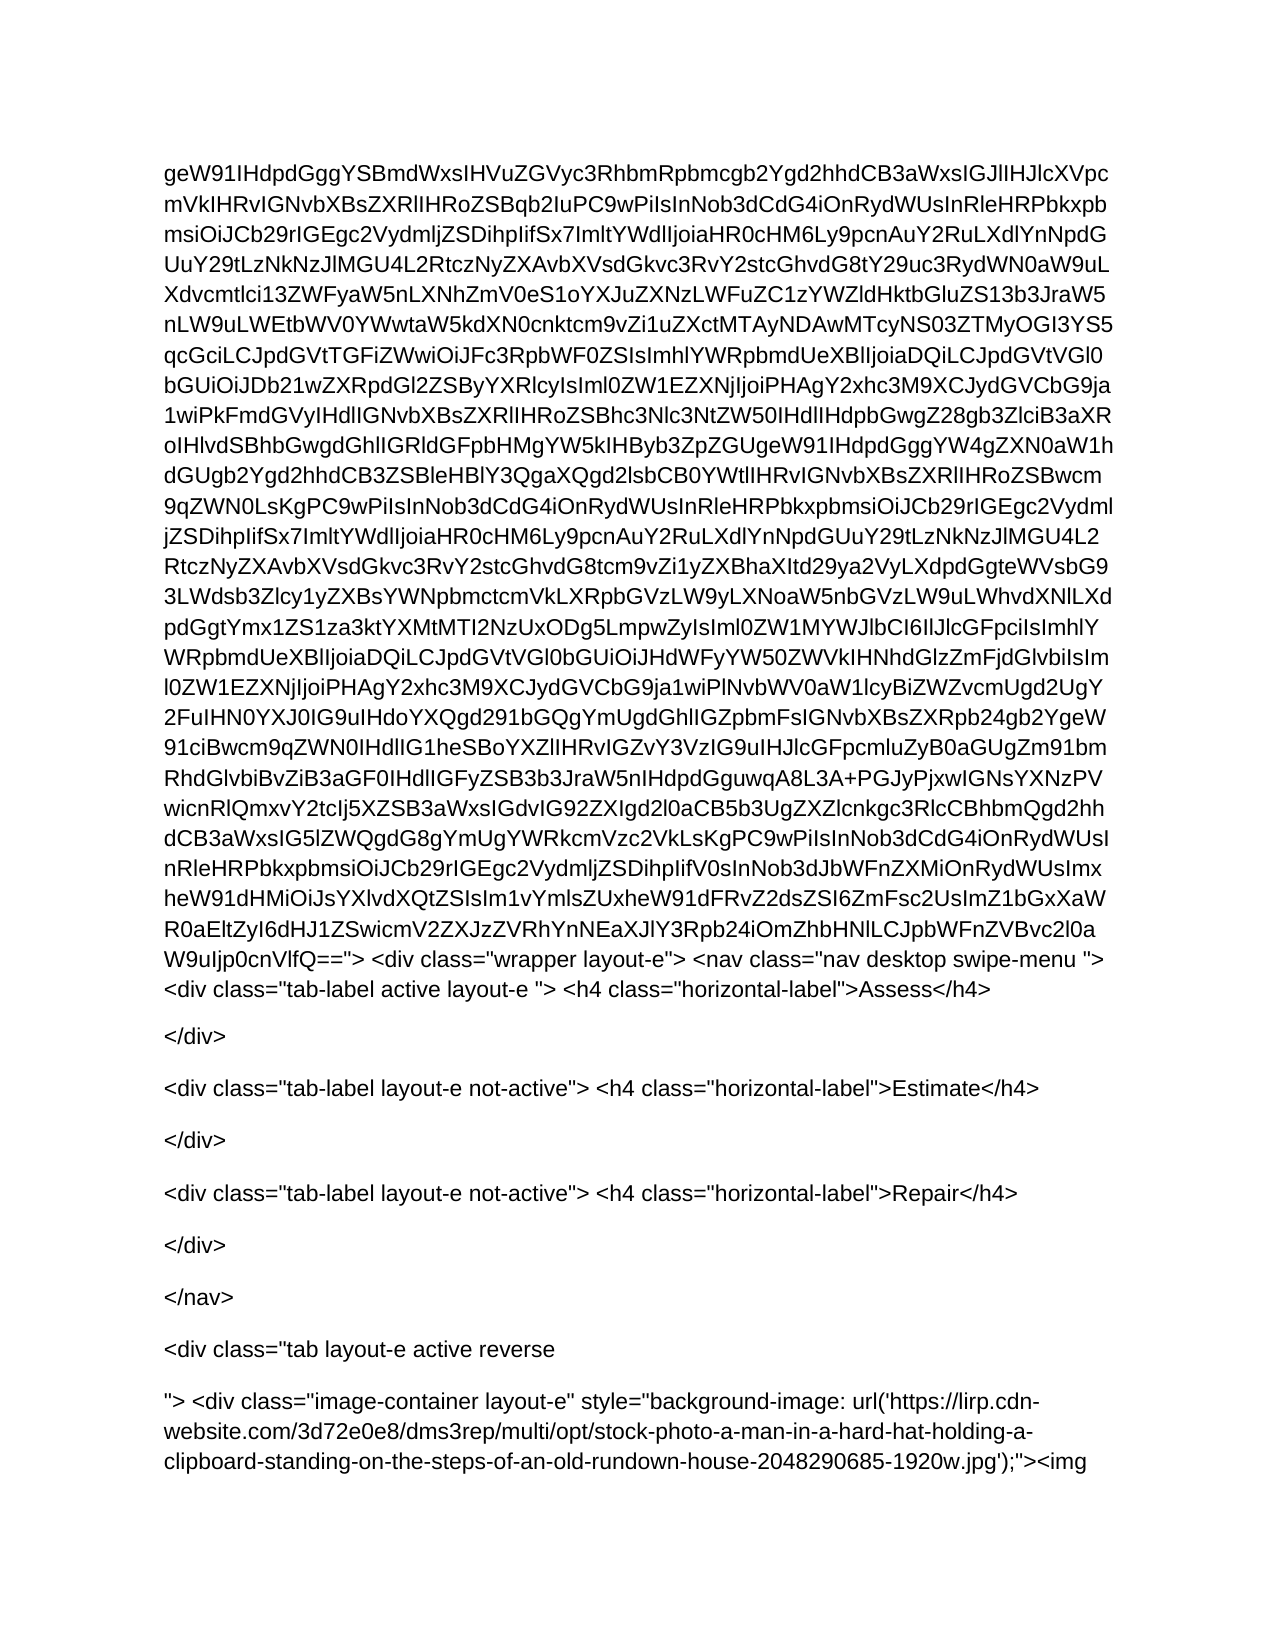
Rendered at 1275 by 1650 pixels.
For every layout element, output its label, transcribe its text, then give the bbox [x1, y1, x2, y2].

table_cell <div class="tab layout-e active reverse [153, 1325, 1125, 1377]
table_cell <div class="tab-label layout-e not-active"> <h4 class="horizontal-label">Repair</h4> [153, 1169, 1125, 1221]
table_cell geW91IHdpdGggYSBmdWxsIHVuZGVyc3RhbmRpbmcgb2Ygd2hhdCB3aWxsIGJlIHJlcXVpcmVkIHRvIGNvbXBsZXRlIHRoZSBqb2IuPC9wPiIsInNob3dCdG4iOnRydWUsInRleHRPbkxpbmsiOiJCb29rIGEgc2VydmljZSDihpIifSx7ImltYWdlIjoiaHR0cHM6Ly9pcnAuY2RuLXdlYnNpdGUuY29tLzNkNzJlMGU4L2RtczNyZXAvbXVsdGkvc3RvY2stcGhvdG8tY29uc3RydWN0aW9uLXdvcmtlci13ZWFyaW5nLXNhZmV0eS1oYXJuZXNzLWFuZC1zYWZldHktbGluZS13b3JraW5nLW9uLWEtbWV0YWwtaW5kdXN0cnktcm9vZi1uZXctMTAyNDAwMTcyNS03ZTMyOGI3YS5qcGciLCJpdGVtTGFiZWwiOiJFc3RpbWF0ZSIsImhlYWRpbmdUeXBlIjoiaDQiLCJpdGVtVGl0bGUiOiJDb21wZXRpdGl2ZSByYXRlcyIsIml0ZW1EZXNjIjoiPHAgY2xhc3M9XCJydGVCbG9ja1wiPkFmdGVyIHdlIGNvbXBsZXRlIHRoZSBhc3Nlc3NtZW50IHdlIHdpbGwgZ28gb3ZlciB3aXRoIHlvdSBhbGwgdGhlIGRldGFpbHMgYW5kIHByb3ZpZGUgeW91IHdpdGggYW4gZXN0aW1hdGUgb2Ygd2hhdCB3ZSBleHBlY3QgaXQgd2lsbCB0YWtlIHRvIGNvbXBsZXRlIHRoZSBwcm9qZWN0LsKgPC9wPiIsInNob3dCdG4iOnRydWUsInRleHRPbkxpbmsiOiJCb29rIGEgc2VydmljZSDihpIifSx7ImltYWdlIjoiaHR0cHM6Ly9pcnAuY2RuLXdlYnNpdGUuY29tLzNkNzJlMGU4L2RtczNyZXAvbXVsdGkvc3RvY2stcGhvdG8tcm9vZi1yZXBhaXItd29ya2VyLXdpdGgteWVsbG93LWdsb3Zlcy1yZXBsYWNpbmctcmVkLXRpbGVzLW9yLXNoaW5nbGVzLW9uLWhvdXNlLXdpdGgtYmx1ZS1za3ktYXMtMTI2NzUxODg5LmpwZyIsIml0ZW1MYWJlbCI6IlJlcGFpciIsImhlYWRpbmdUeXBlIjoiaDQiLCJpdGVtVGl0bGUiOiJHdWFyYW50ZWVkIHNhdGlzZmFjdGlvbiIsIml0ZW1EZXNjIjoiPHAgY2xhc3M9XCJydGVCbG9ja1wiPlNvbWV0aW1lcyBiZWZvcmUgd2UgY2FuIHN0YXJ0IG9uIHdoYXQgd291bGQgYmUgdGhlIGZpbmFsIGNvbXBsZXRpb24gb2YgeW91ciBwcm9qZWN0IHdlIG1heSBoYXZlIHRvIGZvY3VzIG9uIHJlcGFpcmluZyB0aGUgZm91bmRhdGlvbiBvZiB3aGF0IHdlIGFyZSB3b3JraW5nIHdpdGguwqA8L3A+PGJyPjxwIGNsYXNzPVwicnRlQmxvY2tcIj5XZSB3aWxsIGdvIG92ZXIgd2l0aCB5b3UgZXZlcnkgc3RlcCBhbmQgd2hhdCB3aWxsIG5lZWQgdG8gYmUgYWRkcmVzc2VkLsKgPC9wPiIsInNob3dCdG4iOnRydWUsInRleHRPbkxpbmsiOiJCb29rIGEgc2VydmljZSDihpIifV0sInNob3dJbWFnZXMiOnRydWUsImxheW91dHMiOiJsYXlvdXQtZSIsIm1vYmlsZUxheW91dFRvZ2dsZSI6ZmFsc2UsImZ1bGxXaWR0aEltZyI6dHJ1ZSwicmV2ZXJzZVRhYnNEaXJlY3Rpb24iOmZhbHNlLCJpbWFnZVBvc2l0aW9uIjp0cnVlfQ=="> <div class="wrapper layout-e"> <nav class="nav desktop swipe-menu "> <div class="tab-label active layout-e "> <h4 class="horizontal-label">Assess</h4> [153, 150, 1125, 1013]
table_cell "> <div class="image-container layout-e" style="background-image: url('https://lirp.cdn-website.com/3d72e0e8/dms3rep/multi/opt/stock-photo-a-man-in-a-hard-hat-holding-a-clipboard-standing-on-the-steps-of-an-old-rundown-house-2048290685-1920w.jpg');"><img [153, 1378, 1125, 1485]
table_cell <div class="tab-label layout-e not-active"> <h4 class="horizontal-label">Estimate</h4> [153, 1065, 1125, 1117]
table_cell </div> [153, 1117, 1125, 1169]
table_cell </nav> [153, 1273, 1125, 1325]
table_cell </div> [153, 1013, 1125, 1065]
table_cell </div> [153, 1221, 1125, 1273]
